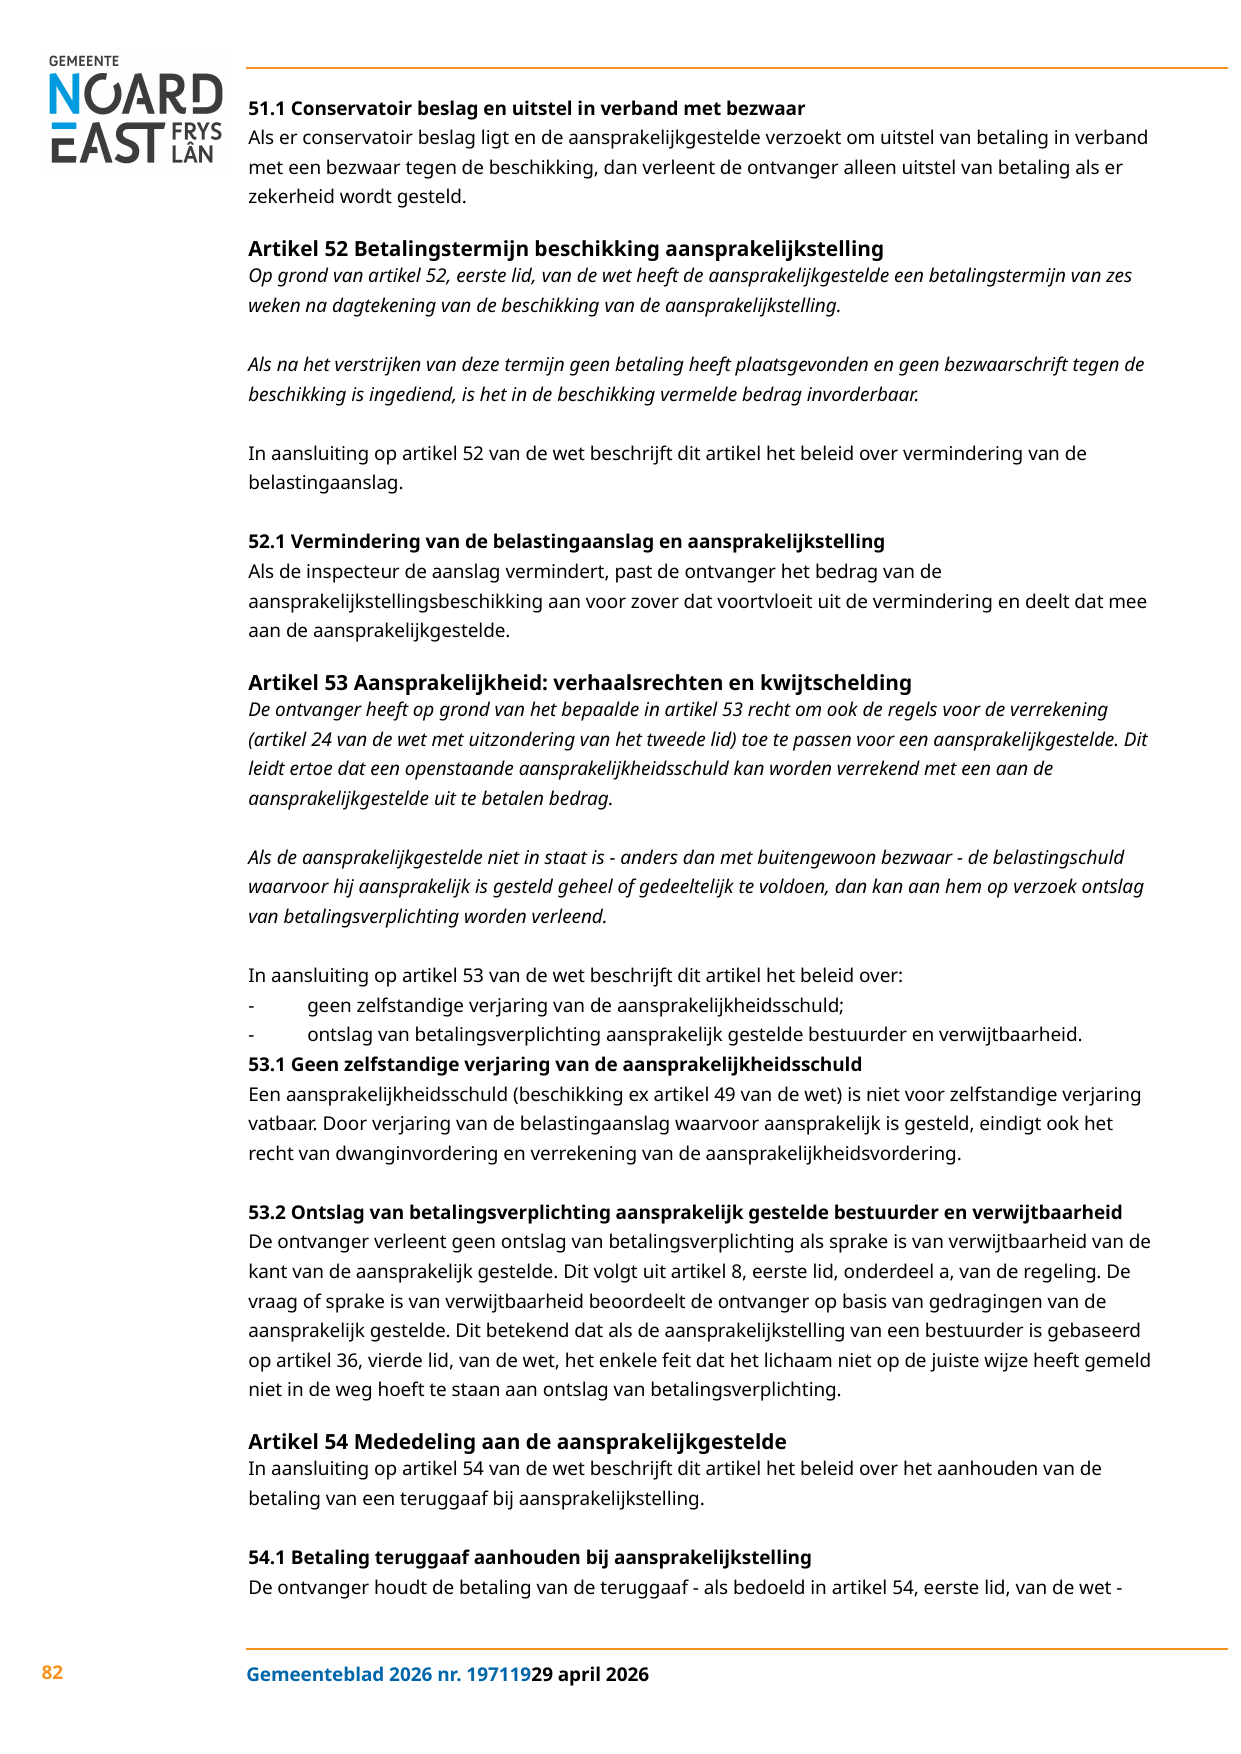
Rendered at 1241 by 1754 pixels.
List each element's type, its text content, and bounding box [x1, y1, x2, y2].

text De ontvanger heeft op grond van het bepaalde in artikel 53 recht om ook de regels voor de verrekening (artikel 24 van de wet met uitzondering van het tweede lid) toe te passen voor een aansprakelijkgestelde. Dit leidt ertoe dat een openstaande aansprakelijkheidsschuld kan worden verrekend met een aan de aansprakelijkgestelde uit te betalen bedrag. [248, 696, 1152, 811]
text Als na het verstrijken van deze termijn geen betaling heeft plaatsgevonden en geen bezwaarschrift tegen de beschikking is ingediend, is het in de beschikking vermelde bedrag invorderbaar. [248, 351, 1152, 406]
text De ontvanger houdt de betaling van de teruggaaf - als bedoeld in artikel 54, eerste lid, van de wet [248, 1574, 1152, 1599]
text Artikel 52 Betalingstermijn beschikking aansprakelijkstelling [248, 234, 1152, 262]
text De ontvanger verleent geen ontslag van betalingsverplichting als sprake is van verwijtbaarheid van de kant van de aansprakelijk gestelde. Dit volgt uit artikel 8, eerste lid, onderdeel a, van de regeling. De vraag of sprake is van verwijtbaarheid beoordeelt de ontvanger op basis van gedragingen van de aansprakelijk gestelde. Dit betekend dat als de aansprakelijkstelling van een bestuurder is gebaseerd op artikel 36, vierde lid, van de wet, het enkele feit dat het lichaam niet op de juiste wijze heeft gemeld niet in de weg hoeft te staan aan ontslag van betalingsverplichting. [248, 1229, 1152, 1402]
text Op grond van artikel 52, eerste lid, van de wet heeft de aansprakelijkgestelde een betalingstermijn van zes weken na dagtekening van de beschikking van de aansprakelijkstelling. [248, 262, 1152, 318]
text 53.1 Geen zelfstandige verjaring van de aansprakelijkheidsschuld [248, 1051, 1152, 1077]
text In aansluiting op artikel 52 van de wet beschrijft dit artikel het beleid over vermindering van de belastingaanslag. [248, 440, 1152, 495]
text Als de aansprakelijkgestelde niet in staat is - anders dan met buitengewoon bezwaar - de belastingschuld waarvoor hij aansprakelijk is gesteld geheel of gedeeltelijk te voldoen, dan kan aan hem op verzoek ontslag van betalingsverplichting worden verleend. [248, 844, 1152, 929]
text 52.1 Vermindering van de belastingaanslag en aansprakelijkstelling [248, 529, 1152, 554]
text Artikel 53 Aansprakelijkheid: verhaalsrechten en kwijtschelding [248, 668, 1152, 696]
text Een aansprakelijkheidsschuld (beschikking ex artikel 49 van de wet) is niet voor zelfstandige verjaring vatbaar. Door verjaring van de belastingaanslag waarvoor aansprakelijk is gesteld, eindigt ook het recht van dwanginvordering en verrekening van de aansprakelijkheidsvordering. [248, 1081, 1152, 1166]
text Als de inspecteur de aanslag vermindert, past de ontvanger het bedrag van de aansprakelijkstellingsbeschikking aan voor zover dat voortvloeit uit de vermindering en deelt dat mee aan de aansprakelijkgestelde. [248, 558, 1152, 643]
text In aansluiting op artikel 54 van de wet beschrijft dit artikel het beleid over het aanhouden van de betaling van een teruggaaf bij aansprakelijkstelling. [248, 1456, 1152, 1511]
text Als er conservatoir beslag ligt en de aansprakelijkgestelde verzoekt om uitstel van betaling in verband met een bezwaar tegen de beschikking, dan verleent de ontvanger alleen uitstel van betaling als er zekerheid wordt gesteld. [248, 124, 1152, 209]
text In aansluiting op artikel 53 van de wet beschrijft dit artikel het beleid over: [248, 962, 1152, 988]
text 54.1 Betaling teruggaaf aanhouden bij aansprakelijkstelling [248, 1544, 1152, 1570]
list geen zelfstandige verjaring van de aansprakelijkheidsschuld; [248, 992, 1152, 1018]
text 53.2 Ontslag van betalingsverplichting aansprakelijk gestelde bestuurder en verwijtbaarheid [248, 1199, 1152, 1225]
text Artikel 54 Mededeling aan de aansprakelijkgestelde [248, 1427, 1152, 1456]
text 51.1 Conservatoir beslag en uitstel in verband met bezwaar [248, 95, 1152, 121]
list ontslag van betalingsverplichting aansprakelijk gestelde bestuurder en verwijtbaarheid. [248, 1022, 1152, 1047]
picture [41, 47, 231, 172]
